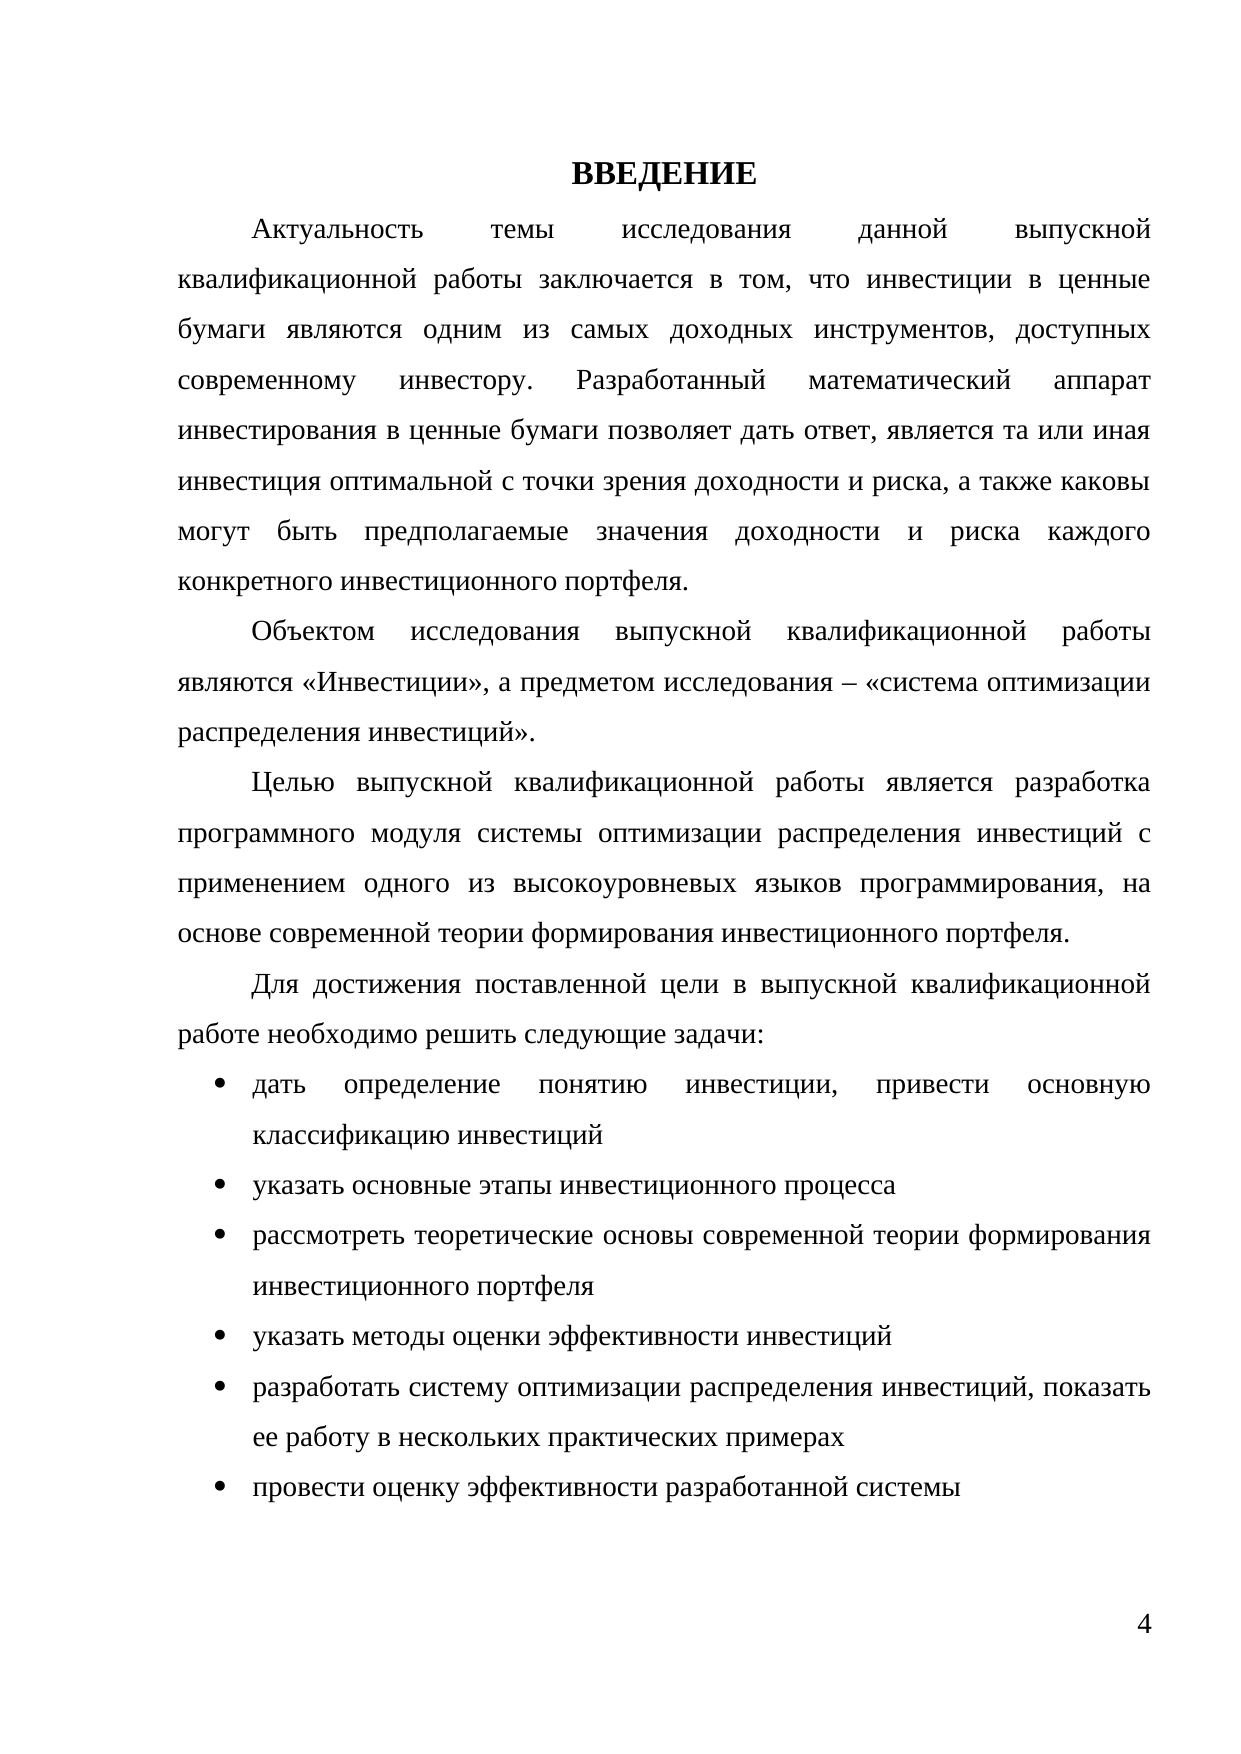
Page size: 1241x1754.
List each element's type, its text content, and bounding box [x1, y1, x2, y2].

text Для достижения поставленной цели в выпускной квалификационной работе необходимо решить следующие задачи: [177, 966, 1152, 1049]
text Объектом исследования выпускной квалификационной работы являются «Инвестиции», а предметом исследования – «система оптимизации распределения инвестиций». [177, 613, 1152, 748]
list дать определение понятию инвестиции, привести основную классификацию инвестиций [215, 1066, 1152, 1150]
list разработать систему оптимизации распределения инвестиций, показать ее работу в нескольких практических примерах [215, 1369, 1152, 1453]
text Целью выпускной квалификационной работы является разработка программного модуля системы оптимизации распределения инвестиций с применением одного из высокоуровневых языков программирования, на основе современной теории формирования инвестиционного портфеля. [177, 764, 1152, 949]
subtitle ВВЕДЕНИЕ [177, 153, 1152, 192]
list указать основные этапы инвестиционного процесса [215, 1167, 1152, 1201]
text Актуальность темы исследования данной выпускной квалификационной работы заключается в том, что инвестиции в ценные бумаги являются одним из самых доходных инструментов, доступных современному инвестору. Разработанный математический аппарат инвестирования в ценные бумаги позволяет дать ответ, является та или иная инвестиция оптимальной с точки зрения доходности и риска, а также каковы могут быть предполагаемые значения доходности и риска каждого конкретного инвестиционного портфеля. [177, 211, 1152, 597]
list рассмотреть теоретические основы современной теории формирования инвестиционного портфеля [215, 1217, 1152, 1301]
list провести оценку эффективности разработанной системы [215, 1469, 1152, 1503]
list указать методы оценки эффективности инвестиций [215, 1318, 1152, 1352]
